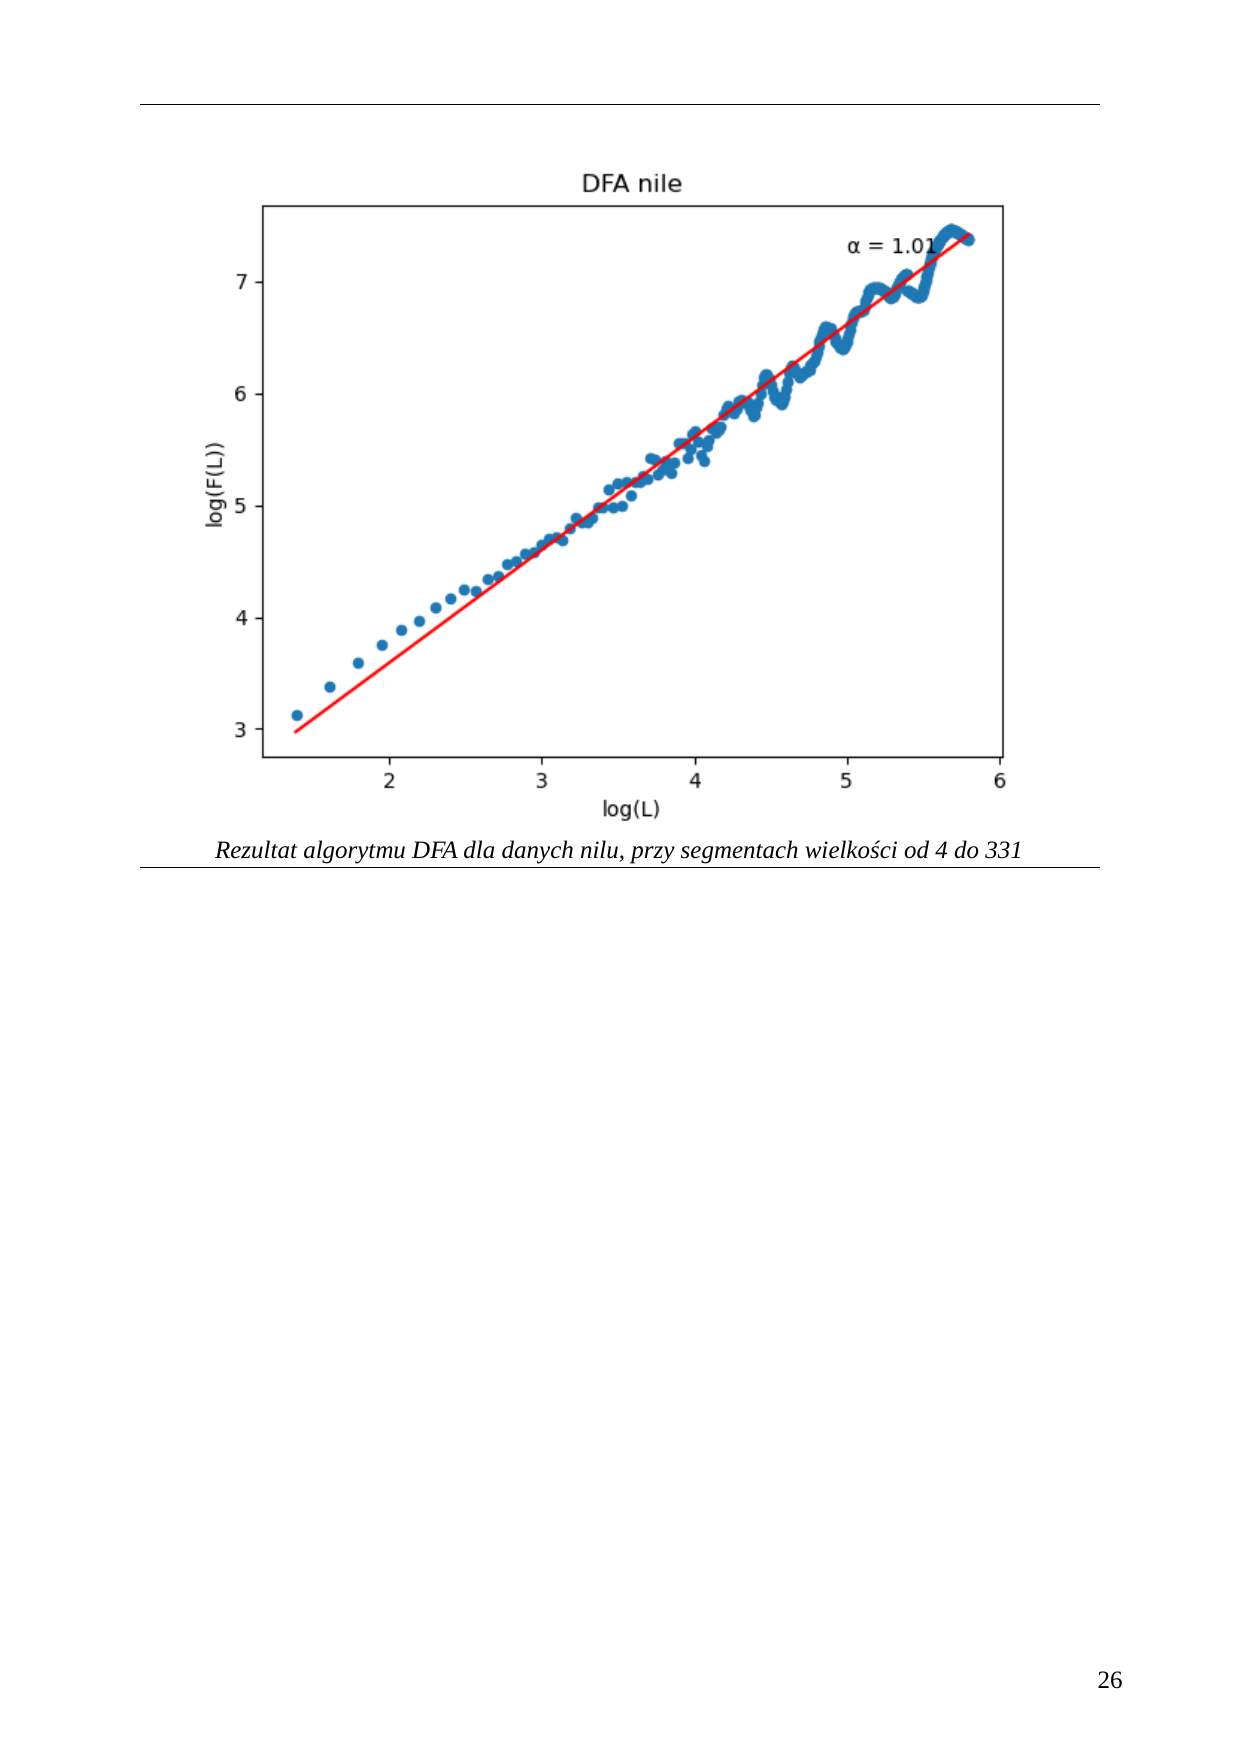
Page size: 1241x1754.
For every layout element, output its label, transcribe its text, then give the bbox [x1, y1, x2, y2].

picture [143, 120, 1098, 836]
text Rezultat algorytmu DFA dla danych nilu, przy segmentach wielkości od 4 do 331 [143, 836, 1097, 864]
